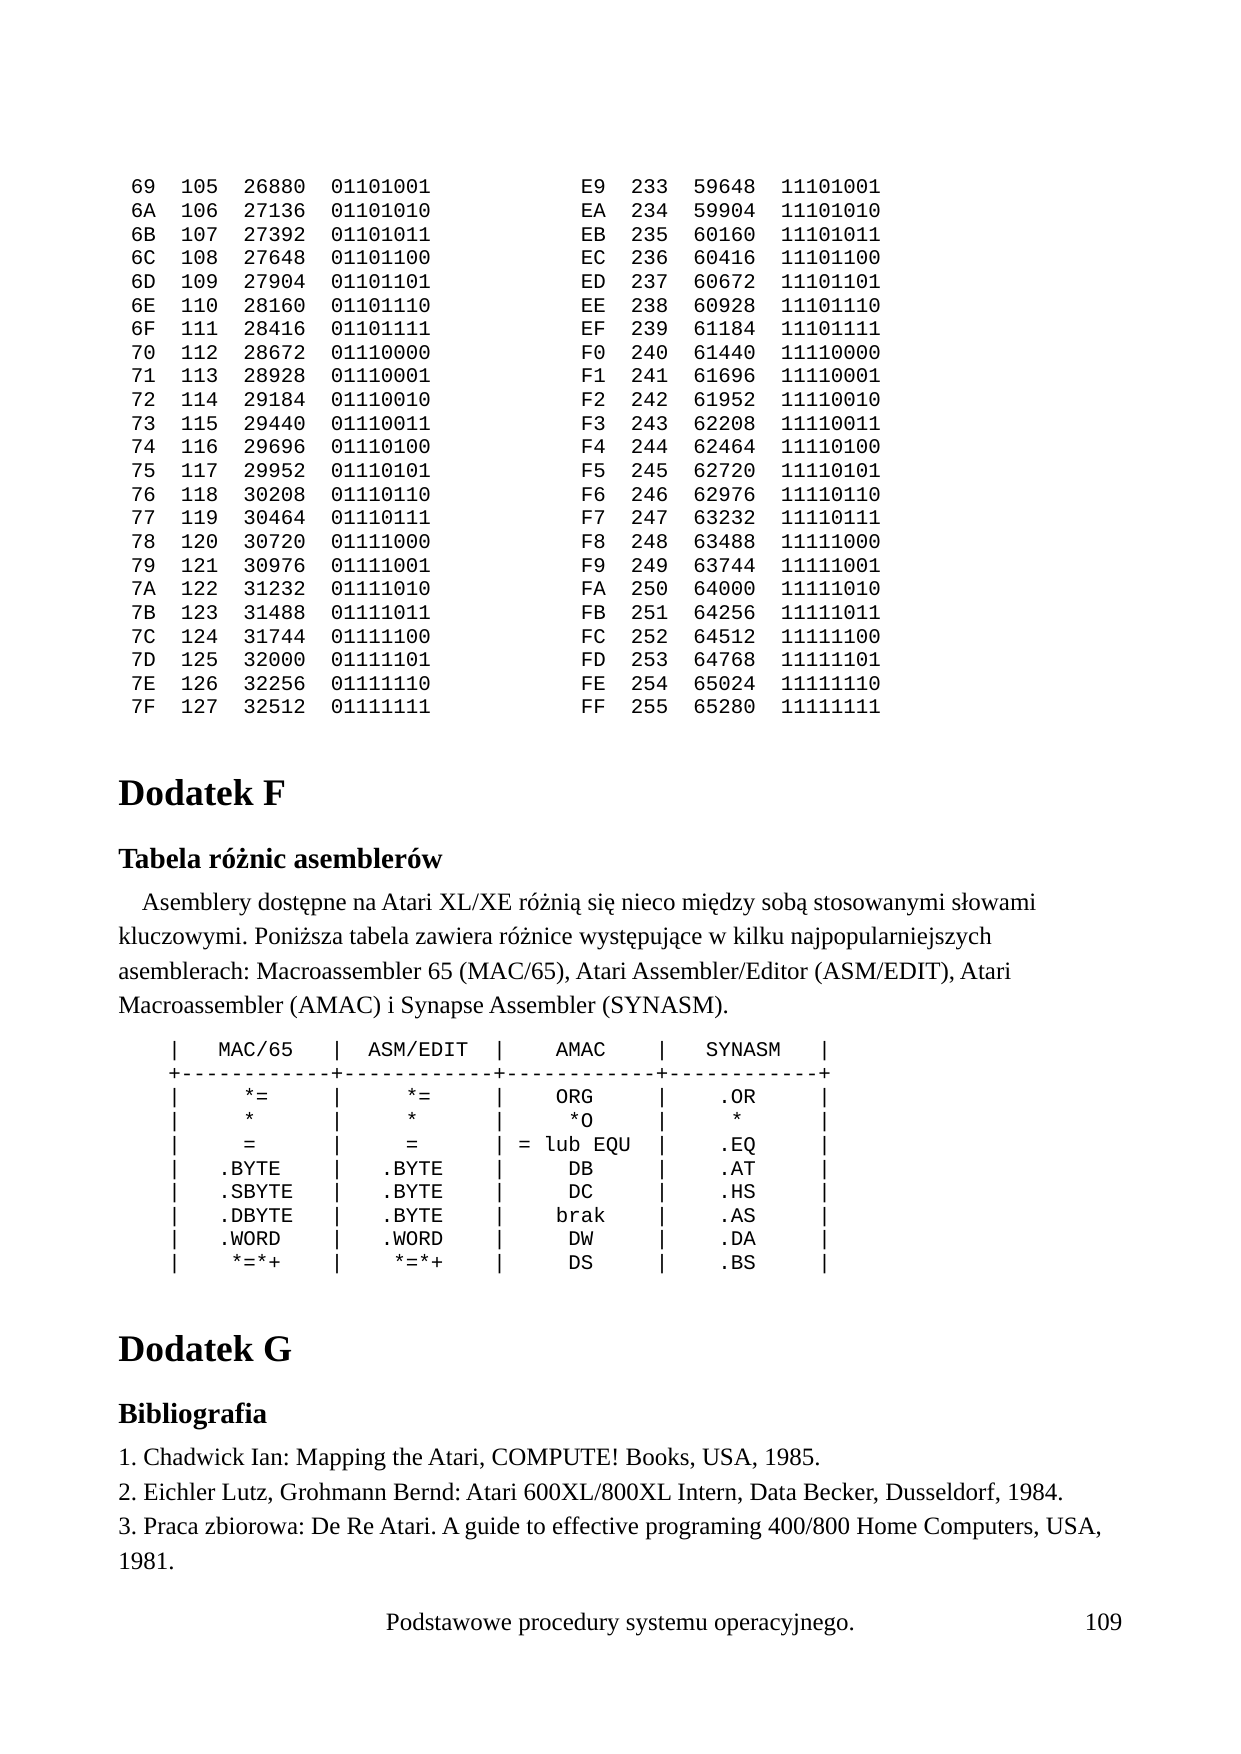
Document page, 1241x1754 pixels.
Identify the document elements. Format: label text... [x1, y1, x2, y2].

text 6C 108 27648 01101100 EC 236 60416 11101100 [118, 247, 1122, 271]
text 6E 110 28160 01101110 EE 238 60928 11101110 [118, 294, 1122, 318]
text 75 117 29952 01110101 F5 245 62720 11110101 [118, 460, 1122, 484]
text 76 118 30208 01110110 F6 246 62976 11110110 [118, 484, 1122, 507]
text 73 115 29440 01110011 F3 243 62208 11110011 [118, 413, 1122, 436]
text | *= | *= | ORG | .OR | [118, 1087, 1122, 1110]
subtitle Tabela różnic asemblerów [118, 841, 1122, 874]
text 78 120 30720 01111000 F8 248 63488 11111000 [118, 531, 1122, 555]
subtitle Bibliografia [118, 1396, 1122, 1430]
text | * | * | *O | * | [118, 1110, 1122, 1134]
text 1. Chadwick Ian: Mapping the Atari, COMPUTE! Books, USA, 1985. 2. Eichler Lutz, Grohmann Bernd: Atari 600XL/800XL Intern, Data Becker, Dusseldorf, 1984. 3. Praca zbiorowa: De Re Atari. A guide to effective programing 400/800 Home Computers, USA, 1981. [118, 1442, 1122, 1574]
subtitle Dodatek F [118, 771, 1122, 814]
text | .BYTE | .BYTE | DB | .AT | [118, 1157, 1122, 1181]
text Asemblery dostępne na Atari XL/XE różnią się nieco między sobą stosowanymi słowami kluczowymi. Poniższa tabela zawiera różnice występujące w kilku najpopularniejszych asemblerach: Macroassembler 65 (MAC/65), Atari Assembler/Editor (ASM/EDIT), Atari Macroassembler (AMAC) i Synapse Assembler (SYNASM). [118, 887, 1122, 1019]
text 7A 122 31232 01111010 FA 250 64000 11111010 [118, 578, 1122, 602]
text | .WORD | .WORD | DW | .DA | [118, 1228, 1122, 1252]
text | MAC/65 | ASM/EDIT | AMAC | SYNASM | [118, 1039, 1122, 1063]
text 70 112 28672 01110000 F0 240 61440 11110000 [118, 342, 1122, 366]
text 6F 111 28416 01101111 EF 239 61184 11101111 [118, 318, 1122, 342]
text +------------+------------+------------+------------+ [118, 1063, 1122, 1087]
text | .SBYTE | .BYTE | DC | .HS | [118, 1181, 1122, 1205]
subtitle Dodatek G [118, 1326, 1122, 1369]
text 69 105 26880 01101001 E9 233 59648 11101001 [118, 176, 1122, 200]
text 72 114 29184 01110010 F2 242 61952 11110010 [118, 389, 1122, 413]
text 71 113 28928 01110001 F1 241 61696 11110001 [118, 366, 1122, 389]
text 6A 106 27136 01101010 EA 234 59904 11101010 [118, 200, 1122, 224]
text 6D 109 27904 01101101 ED 237 60672 11101101 [118, 271, 1122, 294]
text 7C 124 31744 01111100 FC 252 64512 11111100 [118, 626, 1122, 649]
text 7E 126 32256 01111110 FE 254 65024 11111110 [118, 673, 1122, 697]
text 6B 107 27392 01101011 EB 235 60160 11101011 [118, 224, 1122, 247]
text 77 119 30464 01110111 F7 247 63232 11110111 [118, 507, 1122, 531]
text 74 116 29696 01110100 F4 244 62464 11110100 [118, 436, 1122, 460]
text 79 121 30976 01111001 F9 249 63744 11111001 [118, 555, 1122, 578]
text 7B 123 31488 01111011 FB 251 64256 11111011 [118, 602, 1122, 626]
text | *=*+ | *=*+ | DS | .BS | [118, 1252, 1122, 1276]
text 7D 125 32000 01111101 FD 253 64768 11111101 [118, 649, 1122, 673]
text 7F 127 32512 01111111 FF 255 65280 11111111 [118, 697, 1122, 720]
text | .DBYTE | .BYTE | brak | .AS | [118, 1205, 1122, 1228]
text | = | = | = lub EQU | .EQ | [118, 1134, 1122, 1157]
